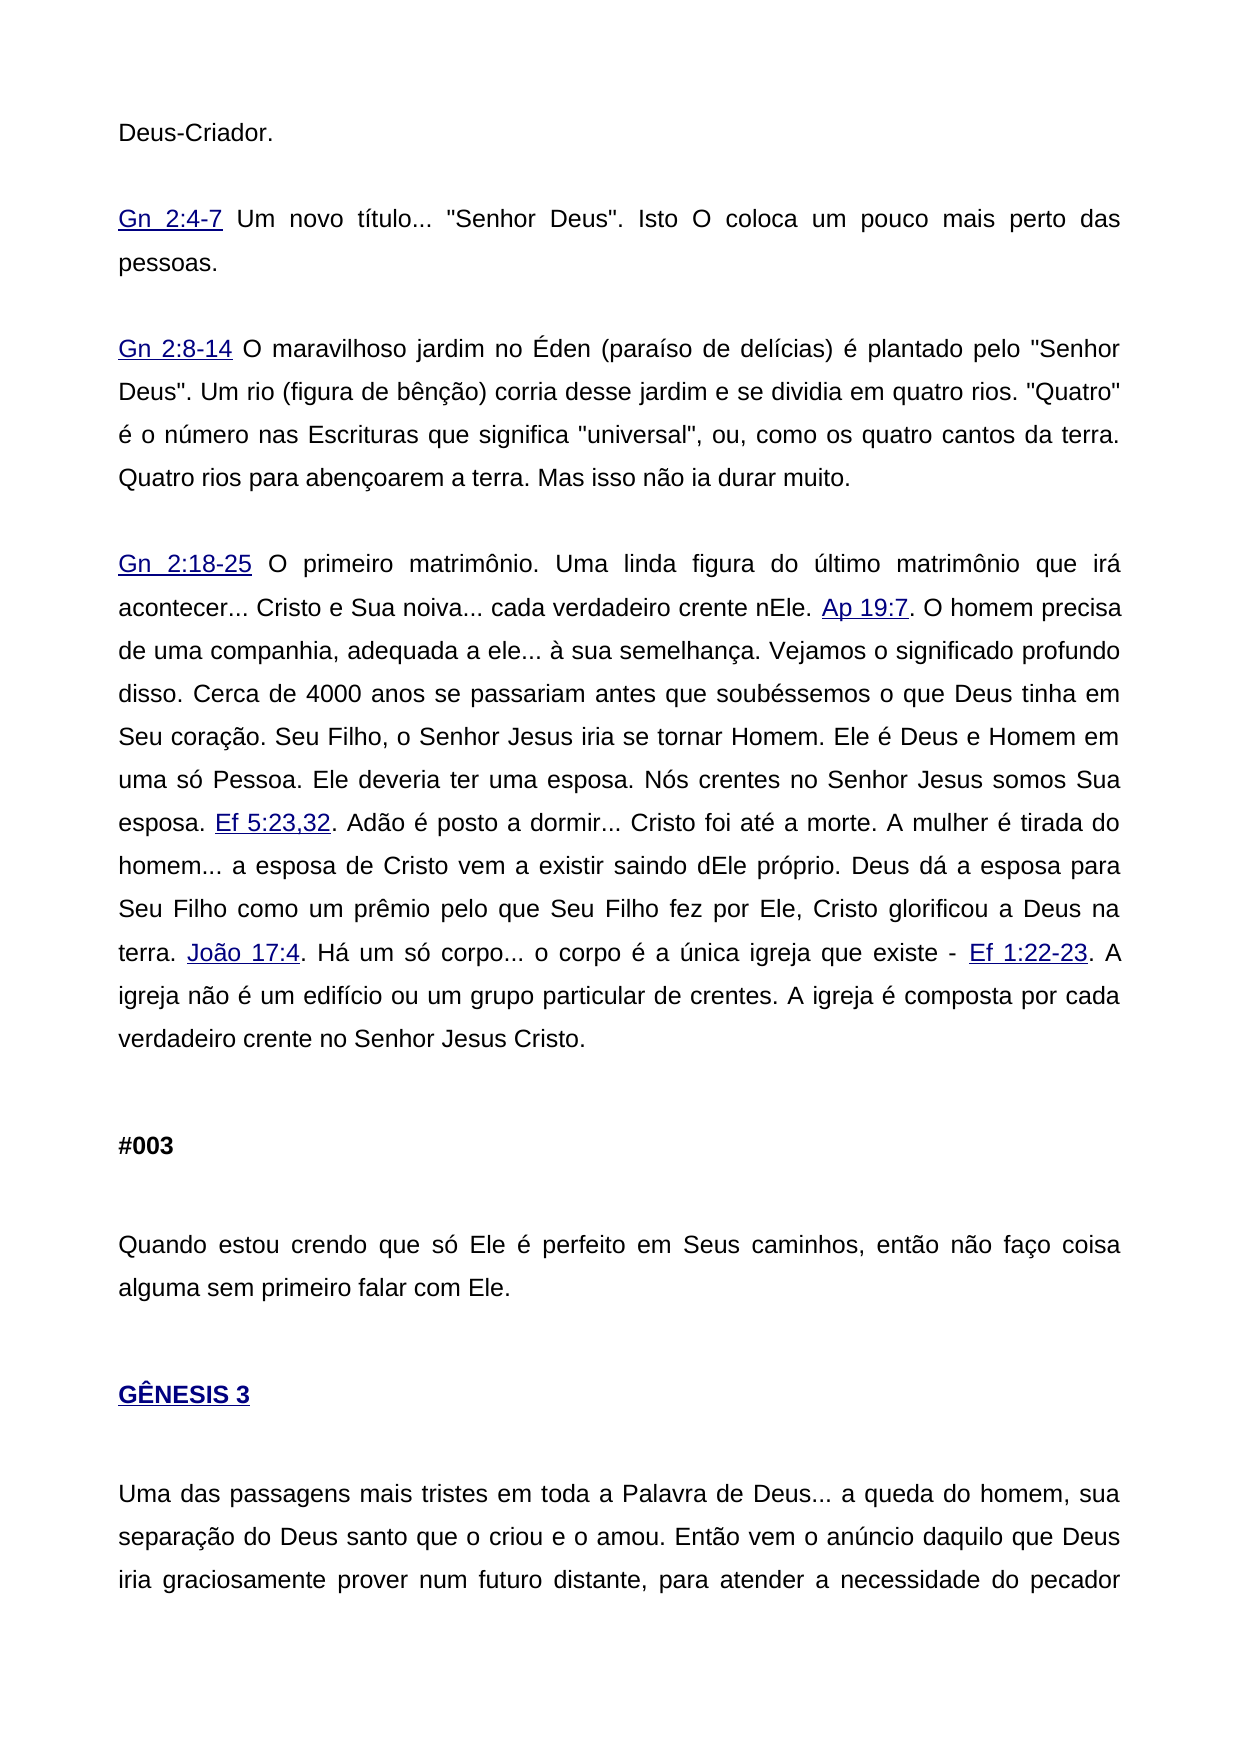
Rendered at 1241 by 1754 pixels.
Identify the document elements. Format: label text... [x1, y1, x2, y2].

text Quando estou crendo que só Ele é perfeito em Seus caminhos, então não faço coisa alguma sem primeiro falar com Ele. [118, 1229, 1122, 1301]
subtitle GÊNESIS 3 [118, 1380, 1122, 1408]
text Gn 2:4-7 Um novo título... "Senhor Deus". Isto O coloca um pouco mais perto das pessoas. [118, 204, 1122, 276]
text Deus-Criador. [118, 118, 1122, 147]
subtitle #003 [118, 1131, 1122, 1159]
text Gn 2:8-14 O maravilhoso jardim no Éden (paraíso de delícias) é plantado pelo "Senhor Deus". Um rio (figura de bênção) corria desse jardim e se dividia em quatro rios. "Quatro" é o número nas Escrituras que significa "universal", ou, como os quatro cantos da terra. Quatro rios para abençoarem a terra. Mas isso não ia durar muito. [118, 334, 1122, 492]
text Uma das passagens mais tristes em toda a Palavra de Deus... a queda do homem, sua separação do Deus santo que o criou e o amou. Então vem o anúncio daquilo que Deus iria graciosamente prover num futuro distante, para atender a necessidade do pecador [118, 1478, 1122, 1593]
text Gn 2:18-25 O primeiro matrimônio. Uma linda figura do último matrimônio que irá acontecer... Cristo e Sua noiva... cada verdadeiro crente nEle. Ap 19:7. O homem precisa de uma companhia, adequada a ele... à sua semelhança. Vejamos o significado profundo disso. Cerca de 4000 anos se passariam antes que soubéssemos o que Deus tinha em Seu coração. Seu Filho, o Senhor Jesus iria se tornar Homem. Ele é Deus e Homem em uma só Pessoa. Ele deveria ter uma esposa. Nós crentes no Senhor Jesus somos Sua esposa. Ef 5:23,32. Adão é posto a dormir... Cristo foi até a morte. A mulher é tirada do homem... a esposa de Cristo vem a existir saindo dEle próprio. Deus dá a esposa para Seu Filho como um prêmio pelo que Seu Filho fez por Ele, Cristo glorificou a Deus na terra. João 17:4. Há um só corpo... o corpo é a única igreja que existe - Ef 1:22-23. A igreja não é um edifício ou um grupo particular de crentes. A igreja é composta por cada verdadeiro crente no Senhor Jesus Cristo. [118, 549, 1122, 1052]
